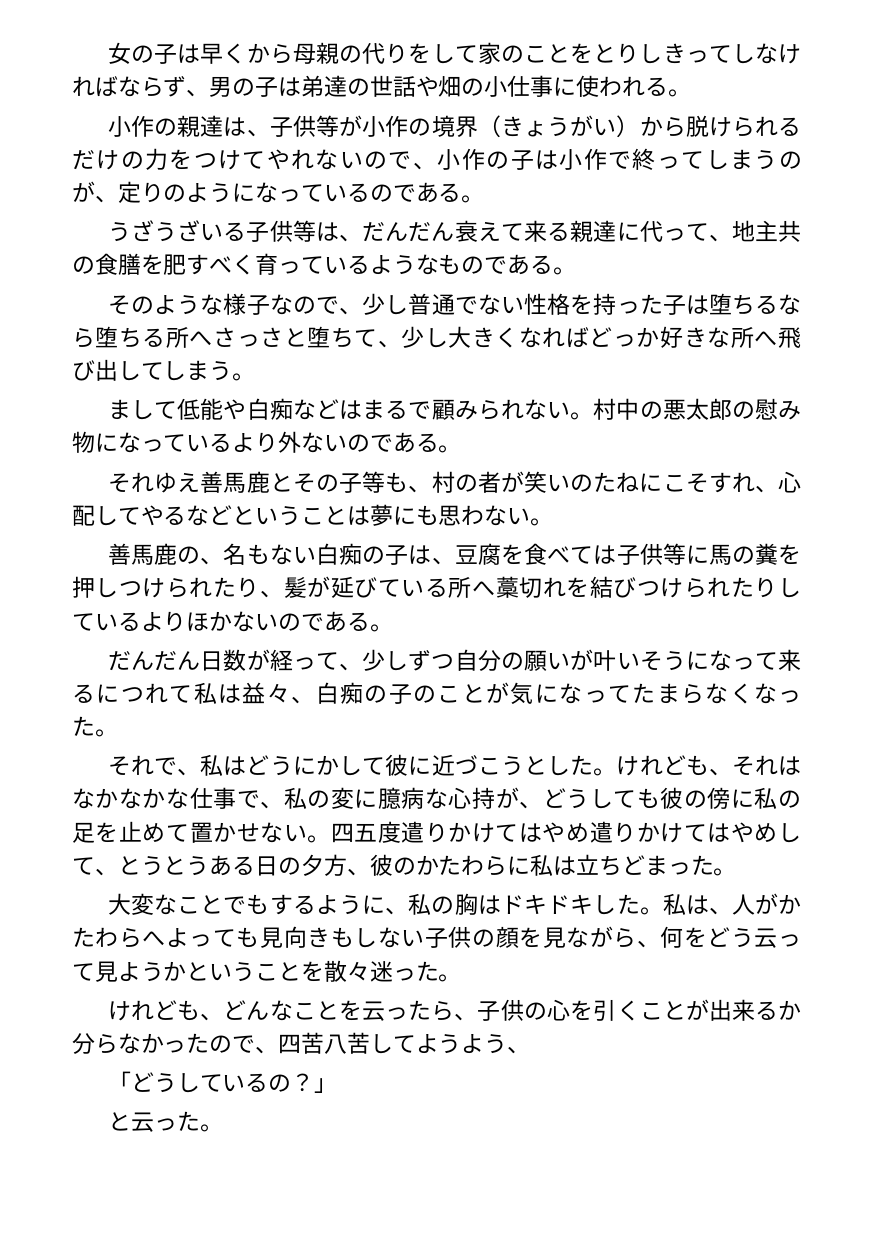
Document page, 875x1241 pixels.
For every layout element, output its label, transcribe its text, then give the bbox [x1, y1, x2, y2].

text うざうざいる子供等は、だんだん衰えて来る親達に代って、地主共の食膳を肥すべく育っているようなものである。 [72, 214, 802, 281]
text 「どうしているの？」 [72, 1065, 802, 1098]
text 大変なことでもするように、私の胸はドキドキした。私は、人がかたわらへよっても見向きもしない子供の顔を見ながら、何をどう云って見ようかということを散々迷った。 [72, 887, 802, 987]
text 小作の親達は、子供等が小作の境界（きょうがい）から脱けられるだけの力をつけてやれないので、小作の子は小作で終ってしまうのが、定りのようになっているのである。 [72, 108, 802, 208]
text 善馬鹿の、名もない白痴の子は、豆腐を食べては子供等に馬の糞を押しつけられたり、髪が延びている所へ藁切れを結びつけられたりしているよりほかないのである。 [72, 537, 802, 637]
text 女の子は早くから母親の代りをして家のことをとりしきってしなければならず、男の子は弟達の世話や畑の小仕事に使われる。 [72, 36, 802, 102]
text そのような様子なので、少し普通でない性格を持った子は堕ちるなら堕ちる所へさっさと堕ちて、少し大きくなればどっか好きな所へ飛び出してしまう。 [72, 286, 802, 386]
text だんだん日数が経って、少しずつ自分の願いが叶いそうになって来るにつれて私は益々、白痴の子のことが気になってたまらなくなった。 [72, 642, 802, 742]
text それゆえ善馬鹿とその子等も、村の者が笑いのたねにこそすれ、心配してやるなどということは夢にも思わない。 [72, 464, 802, 531]
text それで、私はどうにかして彼に近づこうとした。けれども、それはなかなかな仕事で、私の変に臆病な心持が、どうしても彼の傍に私の足を止めて置かせない。四五度遣りかけてはやめ遣りかけてはやめして、とうとうある日の夕方、彼のかたわらに私は立ちどまった。 [72, 748, 802, 881]
text けれども、どんなことを云ったら、子供の心を引くことが出来るか分らなかったので、四苦八苦してようよう、 [72, 993, 802, 1059]
text まして低能や白痴などはまるで顧みられない。村中の悪太郎の慰み物になっているより外ないのである。 [72, 392, 802, 458]
text と云った。 [72, 1104, 802, 1137]
